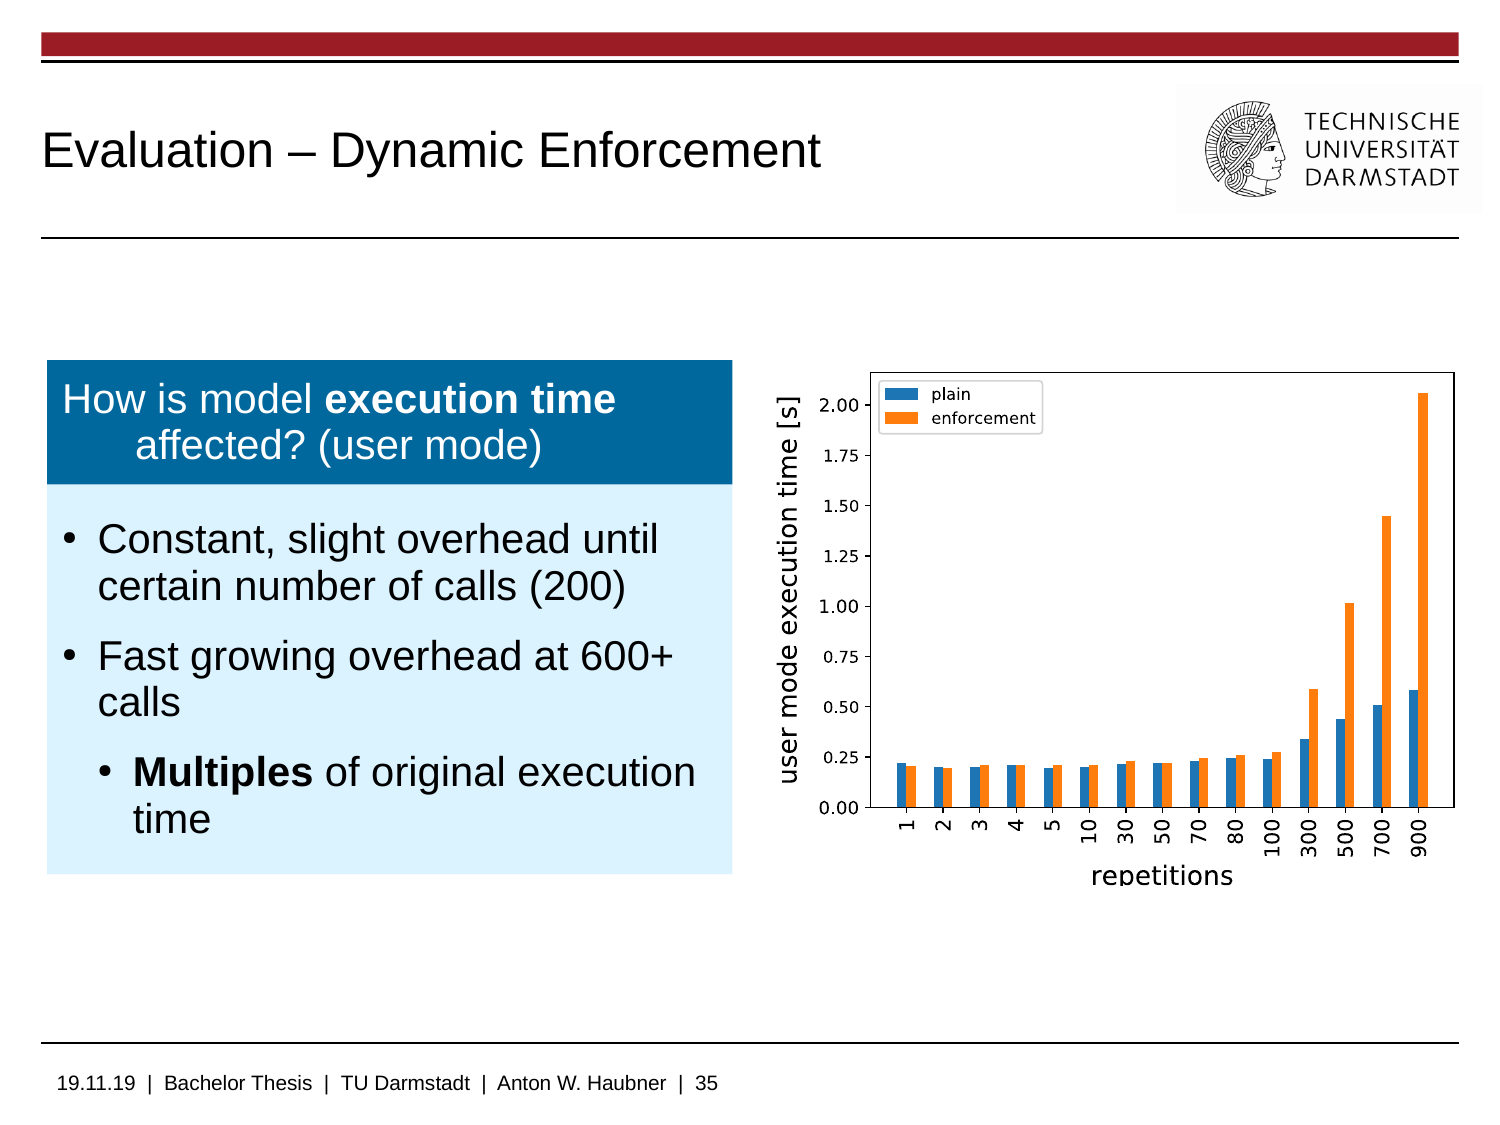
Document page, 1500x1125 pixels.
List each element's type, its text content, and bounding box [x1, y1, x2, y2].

text_box How is model execution time affected? (user mode) [47, 360, 733, 485]
text_box Constant, slight overhead until certain number of calls (200) Fast growing overhead at 600+ calls Multiples of original execution time [47, 485, 733, 875]
title Evaluation – Dynamic Enforcement [41, 74, 1131, 225]
picture [776, 372, 1455, 886]
